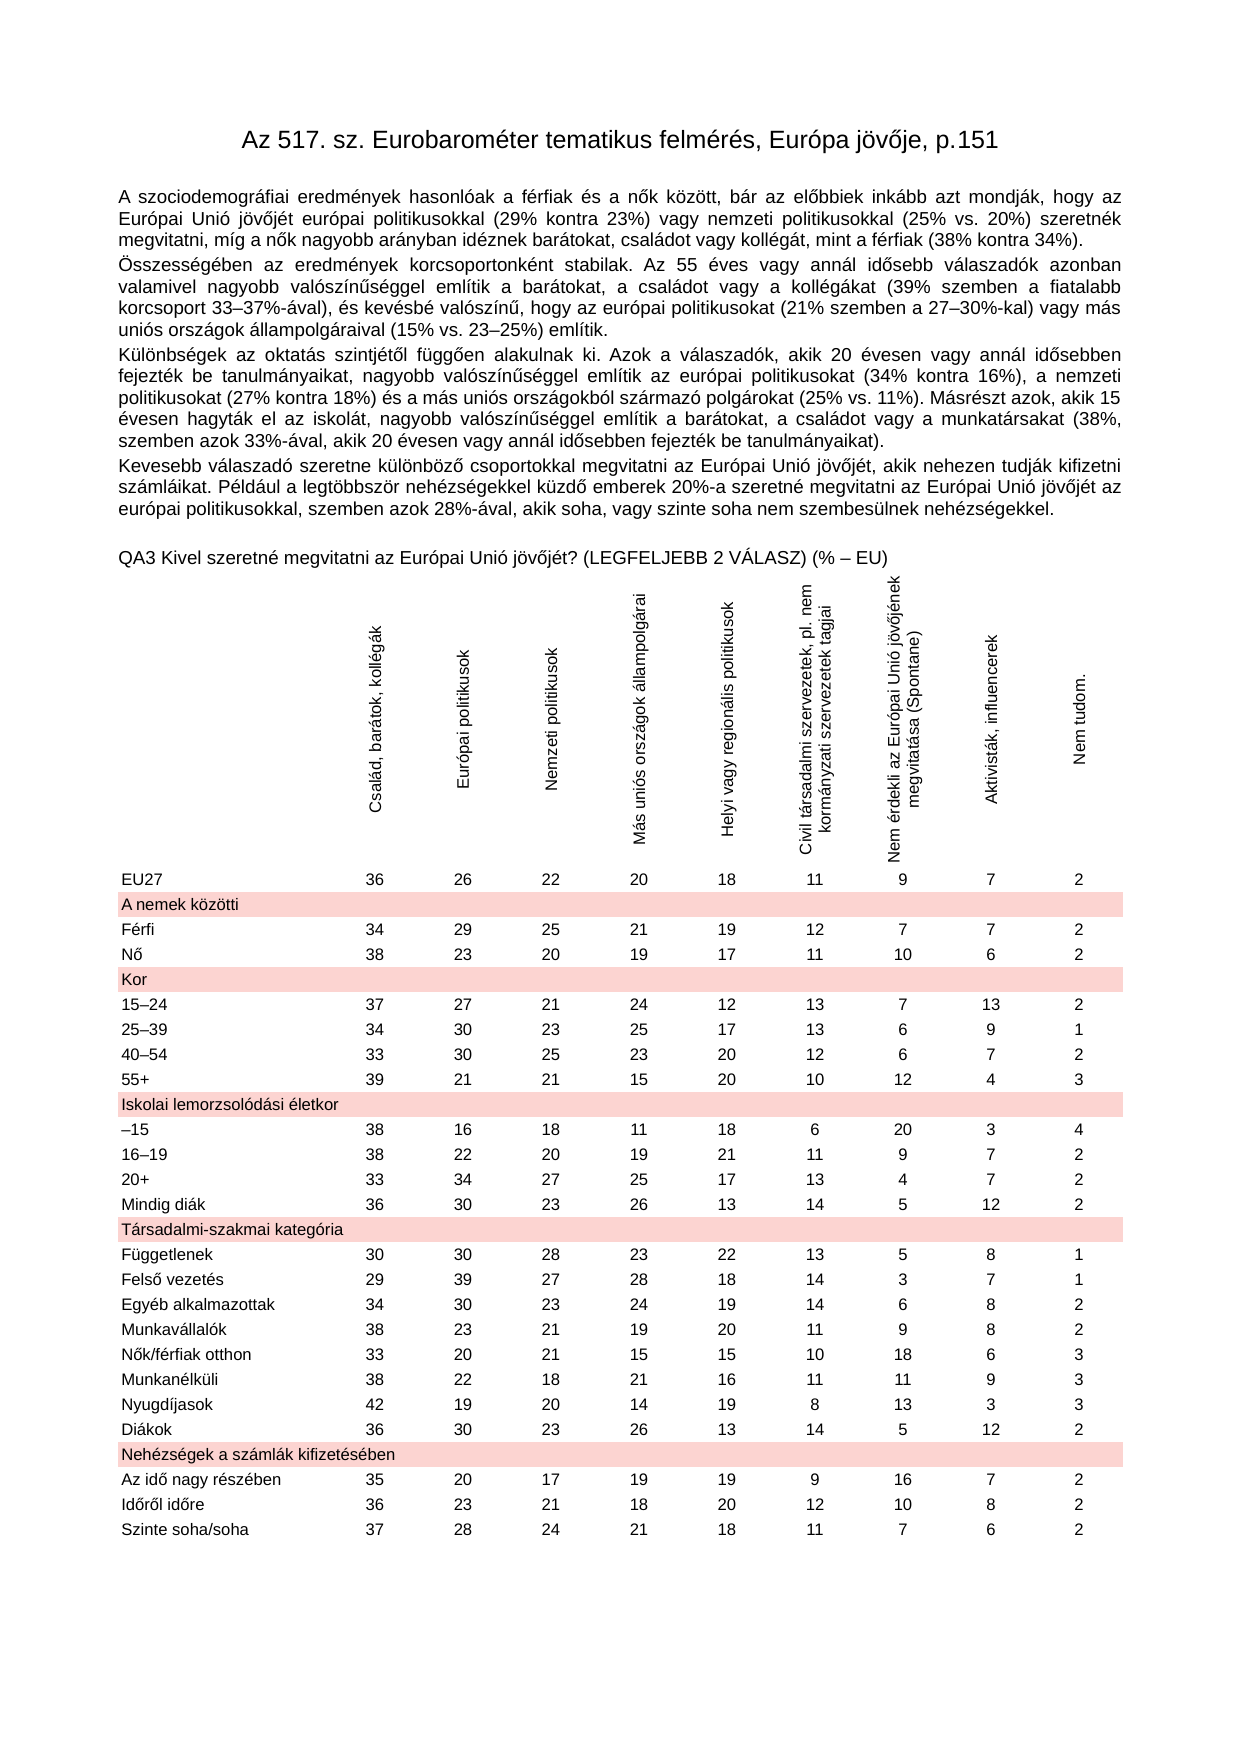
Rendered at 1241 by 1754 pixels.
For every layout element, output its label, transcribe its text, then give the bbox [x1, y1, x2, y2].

text Kevesebb válaszadó szeretne különböző csoportokkal megvitatni az Európai Unió jövőjét, akik nehezen tudják kifizetni számláikat. Például a legtöbbször nehézségekkel küzdő emberek 20%-a szeretné megvitatni az Európai Unió jövőjét az európai politikusokkal, szemben azok 28%-ával, akik soha, vagy szinte soha nem szembesülnek nehézségekkel. [118, 454, 1122, 519]
table_cell [771, 1092, 859, 1117]
table_cell 13 [683, 1417, 771, 1442]
table_cell [1035, 1092, 1123, 1117]
table_cell 1 [1035, 1242, 1123, 1267]
table_cell 13 [683, 1192, 771, 1217]
table_header Civil társadalmi szervezetek, pl. nem kormányzati szervezetek tagjai [771, 572, 859, 867]
table_cell 12 [771, 1042, 859, 1067]
table_cell 18 [507, 1117, 595, 1142]
table_cell 20 [683, 1067, 771, 1092]
table_cell 3 [1035, 1392, 1123, 1417]
table_cell Nyugdíjasok [118, 1392, 331, 1417]
table_cell 37 [331, 992, 419, 1017]
table_cell 21 [507, 1492, 595, 1517]
table_cell 15 [683, 1342, 771, 1367]
table_cell 15 [595, 1342, 683, 1367]
table_cell 12 [947, 1417, 1035, 1442]
table_cell 8 [947, 1242, 1035, 1267]
table_cell 21 [683, 1142, 771, 1167]
table_cell 33 [331, 1167, 419, 1192]
table_cell [1035, 967, 1123, 992]
table_cell 39 [419, 1267, 507, 1292]
table_cell EU27 [118, 867, 331, 892]
table_cell 9 [859, 867, 947, 892]
table_cell 13 [771, 1167, 859, 1192]
table_cell 6 [947, 942, 1035, 967]
table_cell 20+ [118, 1167, 331, 1192]
table_cell 12 [947, 1192, 1035, 1217]
table_cell [859, 1092, 947, 1117]
table_cell 14 [595, 1392, 683, 1417]
table_cell 25 [595, 1017, 683, 1042]
table_header Nem tudom. [1035, 572, 1123, 867]
table_cell 5 [859, 1417, 947, 1442]
table_cell [507, 892, 595, 917]
table_cell 36 [331, 1192, 419, 1217]
table_cell 30 [419, 1242, 507, 1267]
table_cell 19 [595, 1467, 683, 1492]
table_cell 20 [683, 1317, 771, 1342]
table_cell –15 [118, 1117, 331, 1142]
table_cell 13 [771, 992, 859, 1017]
table_cell [859, 967, 947, 992]
table_cell 21 [507, 1317, 595, 1342]
table_cell 23 [507, 1017, 595, 1042]
table_cell 2 [1035, 1467, 1123, 1492]
table_cell 19 [683, 917, 771, 942]
table_cell 24 [595, 1292, 683, 1317]
table_cell 22 [507, 867, 595, 892]
table_cell 8 [771, 1392, 859, 1417]
table_cell 2 [1035, 942, 1123, 967]
table_cell [859, 892, 947, 917]
table_cell 21 [595, 917, 683, 942]
table_cell [419, 967, 507, 992]
table_cell 3 [947, 1117, 1035, 1142]
table_cell 20 [595, 867, 683, 892]
table_cell 16–19 [118, 1142, 331, 1167]
table_cell 6 [947, 1342, 1035, 1367]
table_cell 25 [595, 1167, 683, 1192]
table_cell 1 [1035, 1267, 1123, 1292]
table_cell 33 [331, 1342, 419, 1367]
table_cell 13 [771, 1017, 859, 1042]
table_cell Kor [118, 967, 331, 992]
table_cell [507, 1217, 595, 1242]
table_cell 14 [771, 1267, 859, 1292]
table_cell [683, 1442, 771, 1467]
table_cell 6 [859, 1292, 947, 1317]
table_cell 24 [595, 992, 683, 1017]
table_cell 12 [859, 1067, 947, 1092]
table_cell 2 [1035, 1292, 1123, 1317]
table_cell 3 [1035, 1342, 1123, 1367]
table_cell 2 [1035, 1042, 1123, 1067]
table_cell 36 [331, 1417, 419, 1442]
table_cell 23 [595, 1242, 683, 1267]
table_cell 36 [331, 867, 419, 892]
table_cell 6 [859, 1017, 947, 1042]
table_cell 2 [1035, 867, 1123, 892]
table_cell 25 [507, 917, 595, 942]
table_cell 11 [771, 1317, 859, 1342]
table_cell 34 [331, 1017, 419, 1042]
table_header Nemzeti politikusok [507, 572, 595, 867]
table_cell Nehézségek a számlák kifizetésében [118, 1442, 507, 1467]
table_cell 20 [683, 1042, 771, 1067]
table_cell 23 [507, 1417, 595, 1442]
table_header [118, 572, 331, 867]
table_cell 38 [331, 1367, 419, 1392]
table_cell 39 [331, 1067, 419, 1092]
table_cell 30 [419, 1292, 507, 1317]
table_cell 14 [771, 1292, 859, 1317]
table_cell 7 [947, 1042, 1035, 1067]
text Összességében az eredmények korcsoportonként stabilak. Az 55 éves vagy annál idősebb válaszadók azonban valamivel nagyobb valószínűséggel említik a barátokat, a családot vagy a kollégákat (39% szemben a fiatalabb korcsoport 33–37%-ával), és kevésbé valószínű, hogy az európai politikusokat (21% szemben a 27–30%-kal) vagy más uniós országok állampolgáraival (15% vs. 23–25%) említik. [118, 254, 1122, 340]
table_cell 20 [507, 1142, 595, 1167]
table_cell 25–39 [118, 1017, 331, 1042]
table_cell 19 [595, 1317, 683, 1342]
table_cell 7 [947, 1267, 1035, 1292]
table_cell [771, 967, 859, 992]
table_cell 18 [595, 1492, 683, 1517]
table_cell 11 [771, 942, 859, 967]
table_cell 12 [771, 1492, 859, 1517]
table_cell 27 [507, 1267, 595, 1292]
table_cell 2 [1035, 1317, 1123, 1342]
table_cell [595, 1092, 683, 1117]
table_cell [1035, 1442, 1123, 1467]
table_cell 34 [419, 1167, 507, 1192]
table_cell 7 [859, 1517, 947, 1542]
table_cell [947, 967, 1035, 992]
table_cell 21 [507, 992, 595, 1017]
table_cell [595, 1442, 683, 1467]
table_cell 8 [947, 1492, 1035, 1517]
table_cell 18 [859, 1342, 947, 1367]
table_cell 19 [595, 942, 683, 967]
table_cell Férfi [118, 917, 331, 942]
table_cell [771, 1217, 859, 1242]
table_cell 20 [507, 1392, 595, 1417]
table_cell [947, 1442, 1035, 1467]
table_cell Társadalmi-szakmai kategória [118, 1217, 507, 1242]
table_cell 9 [859, 1317, 947, 1342]
table_cell 21 [419, 1067, 507, 1092]
table_cell 18 [683, 867, 771, 892]
table_cell 15 [595, 1067, 683, 1092]
table_cell 26 [419, 867, 507, 892]
table_cell 38 [331, 1317, 419, 1342]
table_cell 14 [771, 1192, 859, 1217]
table_cell 6 [771, 1117, 859, 1142]
table_header Család, barátok, kollégák [331, 572, 419, 867]
table_cell 7 [947, 1467, 1035, 1492]
table_cell 19 [419, 1392, 507, 1417]
table_cell 10 [859, 942, 947, 967]
table_cell 9 [771, 1467, 859, 1492]
table_cell 11 [771, 1367, 859, 1392]
table_cell 29 [419, 917, 507, 942]
table_cell 30 [331, 1242, 419, 1267]
table_cell [771, 892, 859, 917]
table_cell 27 [419, 992, 507, 1017]
table_cell 33 [331, 1042, 419, 1067]
table_cell 37 [331, 1517, 419, 1542]
table_cell 18 [507, 1367, 595, 1392]
table_cell 4 [859, 1167, 947, 1192]
table_header Aktivisták, influencerek [947, 572, 1035, 867]
table_cell 34 [331, 1292, 419, 1317]
table_cell 7 [859, 992, 947, 1017]
table_cell 20 [419, 1467, 507, 1492]
table_cell 28 [595, 1267, 683, 1292]
table_cell 10 [859, 1492, 947, 1517]
table_cell [683, 967, 771, 992]
table_cell 55+ [118, 1067, 331, 1092]
table_cell 38 [331, 1142, 419, 1167]
table_cell 9 [947, 1017, 1035, 1042]
table_cell 17 [683, 942, 771, 967]
table_cell 9 [947, 1367, 1035, 1392]
table_cell 21 [595, 1367, 683, 1392]
table_cell 8 [947, 1317, 1035, 1342]
table_cell 28 [507, 1242, 595, 1267]
table_cell 17 [683, 1167, 771, 1192]
table_cell 30 [419, 1017, 507, 1042]
table_cell 6 [947, 1517, 1035, 1542]
table_cell 2 [1035, 992, 1123, 1017]
table_cell 9 [859, 1142, 947, 1167]
table_cell [859, 1442, 947, 1467]
table_cell [331, 967, 419, 992]
table_cell 18 [683, 1117, 771, 1142]
table_cell 27 [507, 1167, 595, 1192]
table_header Más uniós országok állampolgárai [595, 572, 683, 867]
table_cell [595, 967, 683, 992]
table_cell 24 [507, 1517, 595, 1542]
text A szociodemográfiai eredmények hasonlóak a férfiak és a nők között, bár az előbbiek inkább azt mondják, hogy az Európai Unió jövőjét európai politikusokkal (29% kontra 23%) vagy nemzeti politikusokkal (25% vs. 20%) szeretnék megvitatni, míg a nők nagyobb arányban idéznek barátokat, családot vagy kollégát, mint a férfiak (38% kontra 34%). [118, 186, 1122, 251]
table_cell 4 [1035, 1117, 1123, 1142]
table_cell 20 [683, 1492, 771, 1517]
table_cell 30 [419, 1042, 507, 1067]
table_cell [683, 892, 771, 917]
table_cell 12 [771, 917, 859, 942]
table_cell 30 [419, 1192, 507, 1217]
table_cell [859, 1217, 947, 1242]
table_cell 20 [859, 1117, 947, 1142]
table_cell 7 [859, 917, 947, 942]
table_cell 29 [331, 1267, 419, 1292]
table_cell 15–24 [118, 992, 331, 1017]
table_cell [507, 967, 595, 992]
table_cell 30 [419, 1417, 507, 1442]
table_cell 11 [771, 1517, 859, 1542]
table_cell 11 [771, 1142, 859, 1167]
text Különbségek az oktatás szintjétől függően alakulnak ki. Azok a válaszadók, akik 20 évesen vagy annál idősebben fejezték be tanulmányaikat, nagyobb valószínűséggel említik az európai politikusokat (34% kontra 16%), a nemzeti politikusokat (27% kontra 18%) és a más uniós országokból származó polgárokat (25% vs. 11%). Másrészt azok, akik 15 évesen hagyták el az iskolát, nagyobb valószínűséggel említik a barátokat, a családot vagy a munkatársakat (38%, szemben azok 33%-ával, akik 20 évesen vagy annál idősebben fejezték be tanulmányaikat). [118, 343, 1122, 451]
table_header Európai politikusok [419, 572, 507, 867]
table_cell 38 [331, 1117, 419, 1142]
table_cell 40–54 [118, 1042, 331, 1067]
table_cell [595, 892, 683, 917]
table_cell 2 [1035, 1142, 1123, 1167]
table_cell 23 [419, 1317, 507, 1342]
table_cell 2 [1035, 1192, 1123, 1217]
table_cell 6 [859, 1042, 947, 1067]
table_cell 3 [947, 1392, 1035, 1417]
table_cell 26 [595, 1417, 683, 1442]
table_cell 4 [947, 1067, 1035, 1092]
table_cell [947, 892, 1035, 917]
table_cell 16 [419, 1117, 507, 1142]
table_cell 19 [683, 1392, 771, 1417]
table_header Helyi vagy regionális politikusok [683, 572, 771, 867]
table_cell 20 [507, 942, 595, 967]
table_cell 7 [947, 1167, 1035, 1192]
table_cell Nő [118, 942, 331, 967]
table_cell 42 [331, 1392, 419, 1417]
table_cell 35 [331, 1467, 419, 1492]
table_cell 11 [771, 867, 859, 892]
table_cell Iskolai lemorzsolódási életkor [118, 1092, 595, 1117]
table_cell 16 [683, 1367, 771, 1392]
table_cell 11 [859, 1367, 947, 1392]
table_cell Munkanélküli [118, 1367, 331, 1392]
table_cell 23 [507, 1192, 595, 1217]
table_cell 25 [507, 1042, 595, 1067]
table_cell [683, 1217, 771, 1242]
table_cell 8 [947, 1292, 1035, 1317]
table_cell [947, 1092, 1035, 1117]
table_cell A nemek közötti [118, 892, 331, 917]
table_cell Függetlenek [118, 1242, 331, 1267]
table_cell 5 [859, 1242, 947, 1267]
table_cell 16 [859, 1467, 947, 1492]
table_cell 2 [1035, 917, 1123, 942]
table_cell Az idő nagy részében [118, 1467, 331, 1492]
table_cell [947, 1217, 1035, 1242]
table_cell 21 [507, 1067, 595, 1092]
table_cell 3 [1035, 1367, 1123, 1392]
table_cell 7 [947, 867, 1035, 892]
table_cell 19 [683, 1292, 771, 1317]
table_cell Szinte soha/soha [118, 1517, 331, 1542]
table_cell Nők/férfiak otthon [118, 1342, 331, 1367]
table_cell [507, 1442, 595, 1467]
table_header Nem érdekli az Európai Unió jövőjének megvitatása (Spontane) [859, 572, 947, 867]
table_cell 10 [771, 1342, 859, 1367]
table_cell [683, 1092, 771, 1117]
table_cell Időről időre [118, 1492, 331, 1517]
table_cell 23 [419, 942, 507, 967]
table_cell [331, 892, 419, 917]
table_cell 22 [419, 1142, 507, 1167]
table_cell 38 [331, 942, 419, 967]
table_cell 2 [1035, 1492, 1123, 1517]
table_cell 23 [507, 1292, 595, 1317]
table_cell 11 [595, 1117, 683, 1142]
table_cell 18 [683, 1517, 771, 1542]
table_cell [1035, 892, 1123, 917]
table_cell Egyéb alkalmazottak [118, 1292, 331, 1317]
table_cell 14 [771, 1417, 859, 1442]
table_cell 26 [595, 1192, 683, 1217]
table_cell Felső vezetés [118, 1267, 331, 1292]
table_cell [1035, 1217, 1123, 1242]
table_cell [419, 892, 507, 917]
table_cell 1 [1035, 1017, 1123, 1042]
table_cell 7 [947, 1142, 1035, 1167]
table_cell 34 [331, 917, 419, 942]
table_cell 18 [683, 1267, 771, 1292]
table_cell [595, 1217, 683, 1242]
table_cell 28 [419, 1517, 507, 1542]
table_cell 10 [771, 1067, 859, 1092]
table_cell 21 [595, 1517, 683, 1542]
table_cell 3 [859, 1267, 947, 1292]
table_cell 13 [947, 992, 1035, 1017]
table_cell 23 [595, 1042, 683, 1067]
table_cell [771, 1442, 859, 1467]
table_cell 17 [683, 1017, 771, 1042]
table_cell 22 [683, 1242, 771, 1267]
table_cell 20 [419, 1342, 507, 1367]
table_cell 12 [683, 992, 771, 1017]
table_cell 21 [507, 1342, 595, 1367]
table_cell 36 [331, 1492, 419, 1517]
table_cell 22 [419, 1367, 507, 1392]
table_cell 2 [1035, 1417, 1123, 1442]
table_cell 2 [1035, 1167, 1123, 1192]
table_cell Diákok [118, 1417, 331, 1442]
table_cell Mindig diák [118, 1192, 331, 1217]
table_cell 19 [595, 1142, 683, 1167]
table_cell 13 [859, 1392, 947, 1417]
table_cell 5 [859, 1192, 947, 1217]
table_cell 7 [947, 917, 1035, 942]
table_cell 17 [507, 1467, 595, 1492]
table_cell 19 [683, 1467, 771, 1492]
table_cell 2 [1035, 1517, 1123, 1542]
table_cell 23 [419, 1492, 507, 1517]
text QA3 Kivel szeretné megvitatni az Európai Unió jövőjét? (LEGFELJEBB 2 VÁLASZ) (% – EU) [118, 547, 1122, 569]
table_cell 13 [771, 1242, 859, 1267]
table_cell Munkavállalók [118, 1317, 331, 1342]
table_cell 3 [1035, 1067, 1123, 1092]
